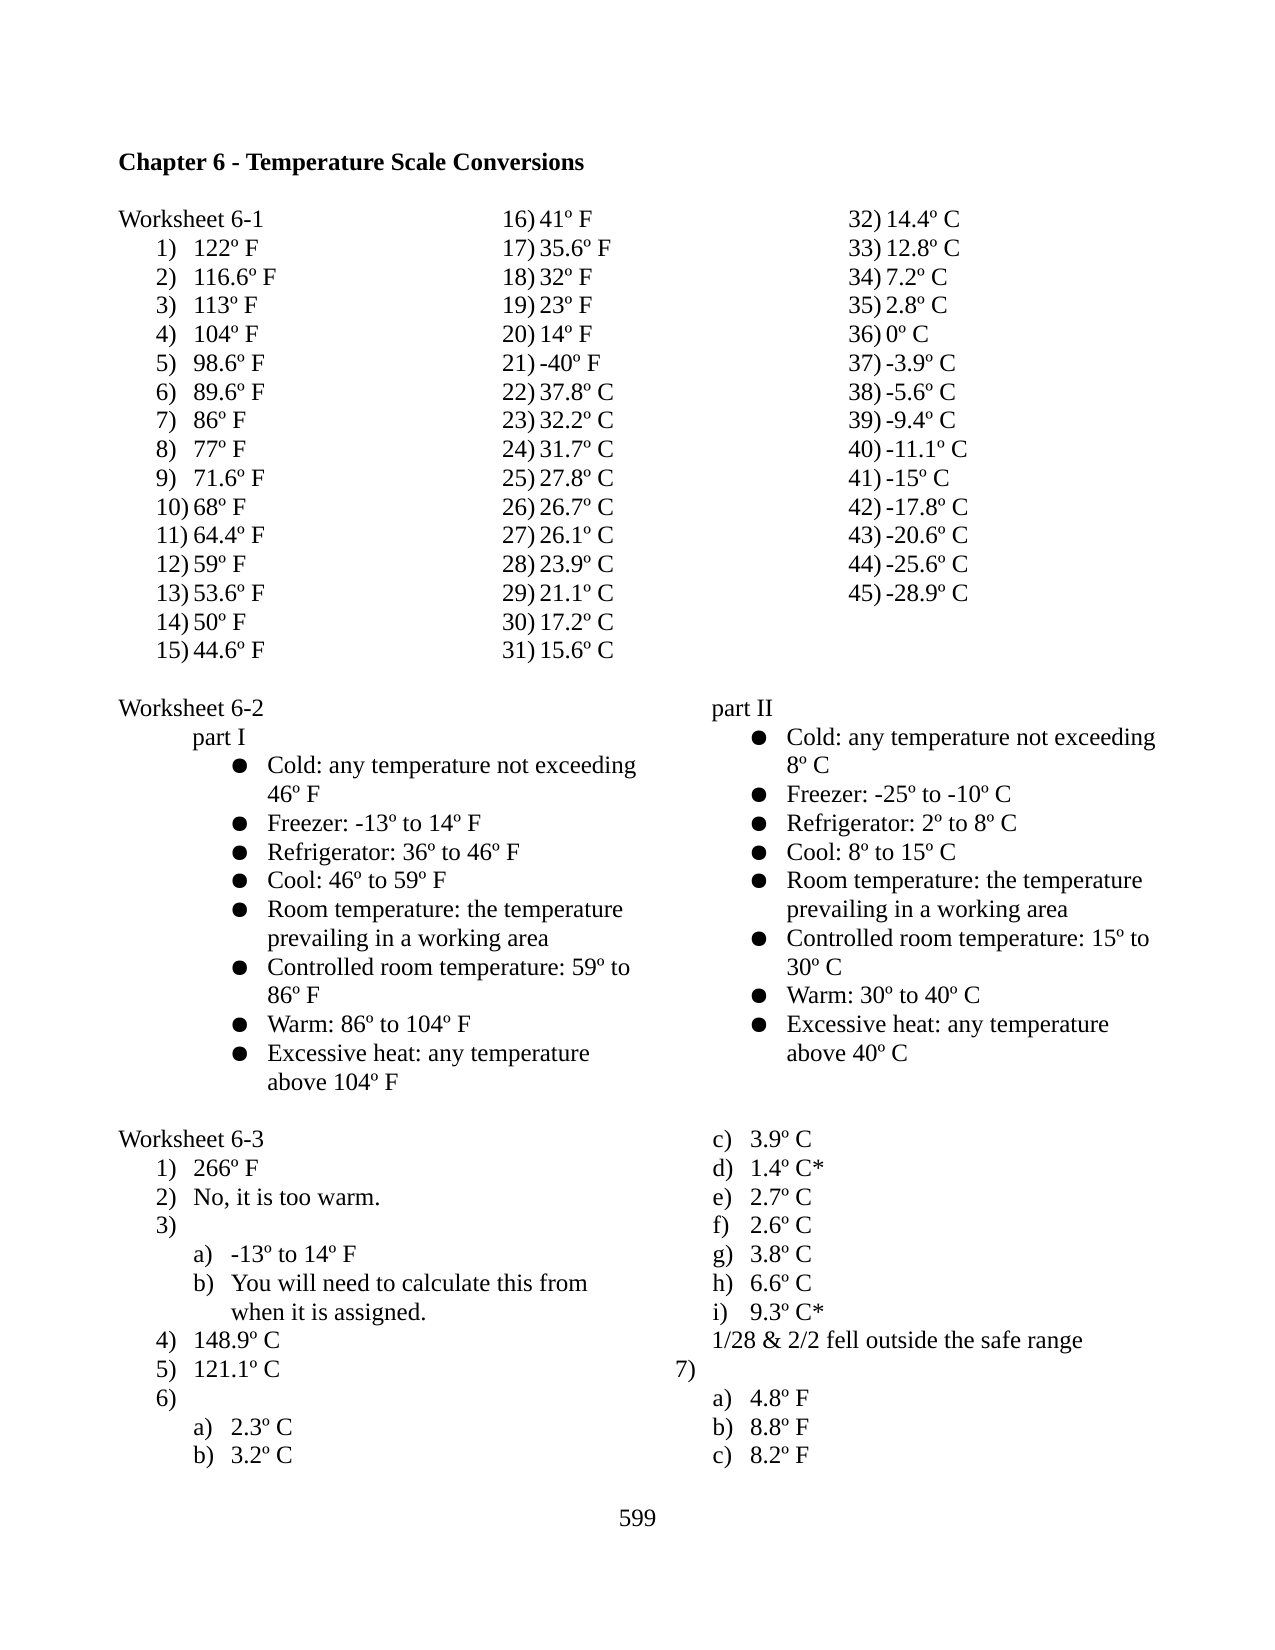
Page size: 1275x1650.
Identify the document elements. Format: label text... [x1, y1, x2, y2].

list 17.2º C [502, 607, 811, 636]
list 104º F [156, 319, 464, 348]
list 6.6º C [712, 1268, 1157, 1297]
list 37.8º C [502, 377, 811, 406]
list -13º to 14º F [193, 1239, 637, 1268]
list 148.9º C [156, 1326, 637, 1354]
list 116.6º F [156, 262, 464, 291]
list Room temperature: the temperature prevailing in a working area [749, 866, 1157, 923]
list Excessive heat: any temperature above 104º F [229, 1038, 637, 1096]
list 8.2º F [712, 1441, 1157, 1469]
list Cold: any temperature not exceeding 46º F [229, 751, 637, 808]
list 0º C [848, 319, 1157, 348]
text part II [711, 693, 1157, 722]
list 121.1º C [156, 1354, 637, 1383]
text part I [192, 722, 637, 751]
list 26.7º C [502, 492, 811, 521]
list Controlled room temperature: 15º to 30º C [749, 923, 1157, 981]
list 15.6º C [502, 636, 811, 664]
list 53.6º F [156, 578, 464, 607]
list 68º F [156, 492, 464, 521]
list 2.8º C [848, 291, 1157, 319]
list 113º F [156, 291, 464, 319]
list 41º F [502, 204, 811, 233]
text 1/28 & 2/2 fell outside the safe range [711, 1326, 1157, 1354]
list Freezer: -25º to -10º C [749, 779, 1157, 808]
list 21.1º C [502, 578, 811, 607]
list 23º F [502, 291, 811, 319]
list Refrigerator: 2º to 8º C [749, 808, 1157, 837]
list Cool: 46º to 59º F [229, 866, 637, 894]
list 71.6º F [156, 463, 464, 492]
list 266º F [156, 1153, 637, 1182]
list Warm: 86º to 104º F [229, 1009, 637, 1038]
text Worksheet 6-2 [118, 693, 637, 722]
list You will need to calculate this from when it is assigned. [193, 1268, 637, 1326]
list 32.2º C [502, 406, 811, 434]
list 2.7º C [712, 1182, 1157, 1211]
list 27.8º C [502, 463, 811, 492]
list 50º F [156, 607, 464, 636]
list Room temperature: the temperature prevailing in a working area [229, 894, 637, 952]
list No, it is too warm. [156, 1182, 637, 1211]
list Controlled room temperature: 59º to 86º F [229, 952, 637, 1009]
list -11.1º C [848, 434, 1157, 463]
list -25.6º C [848, 549, 1157, 578]
list 2.3º C [193, 1412, 637, 1441]
list 26.1º C [502, 521, 811, 549]
list 31.7º C [502, 434, 811, 463]
list 77º F [156, 434, 464, 463]
text Chapter 6 - Temperature Scale Conversions [118, 147, 1157, 176]
list 32º F [502, 262, 811, 291]
list Freezer: -13º to 14º F [229, 808, 637, 837]
list Warm: 30º to 40º C [749, 981, 1157, 1009]
list Refrigerator: 36º to 46º F [229, 837, 637, 866]
list -3.9º C [848, 348, 1157, 377]
list 98.6º F [156, 348, 464, 377]
list 1.4º C* [712, 1153, 1157, 1182]
list Cool: 8º to 15º C [749, 837, 1157, 866]
list -15º C [848, 463, 1157, 492]
list 86º F [156, 406, 464, 434]
list 59º F [156, 549, 464, 578]
list 8.8º F [712, 1412, 1157, 1441]
list 14º F [502, 319, 811, 348]
list Excessive heat: any temperature above 40º C [749, 1009, 1157, 1067]
list 14.4º C [848, 204, 1157, 233]
list -20.6º C [848, 521, 1157, 549]
list 3.2º C [193, 1441, 637, 1469]
list -9.4º C [848, 406, 1157, 434]
list 44.6º F [156, 636, 464, 664]
list 3.8º C [712, 1239, 1157, 1268]
list Cold: any temperature not exceeding 8º C [749, 722, 1157, 779]
list 122º F [156, 233, 464, 262]
text Worksheet 6-1 [118, 204, 464, 233]
list 35.6º F [502, 233, 811, 262]
list 4.8º F [712, 1383, 1157, 1412]
list 89.6º F [156, 377, 464, 406]
text Worksheet 6-3 [118, 1124, 637, 1153]
list -40º F [502, 348, 811, 377]
list 3.9º C [712, 1124, 1157, 1153]
list 64.4º F [156, 521, 464, 549]
list 12.8º C [848, 233, 1157, 262]
list 7.2º C [848, 262, 1157, 291]
list 9.3º C* [712, 1297, 1157, 1326]
list -5.6º C [848, 377, 1157, 406]
list 2.6º C [712, 1211, 1157, 1239]
list 23.9º C [502, 549, 811, 578]
list -17.8º C [848, 492, 1157, 521]
list -28.9º C [848, 578, 1157, 607]
